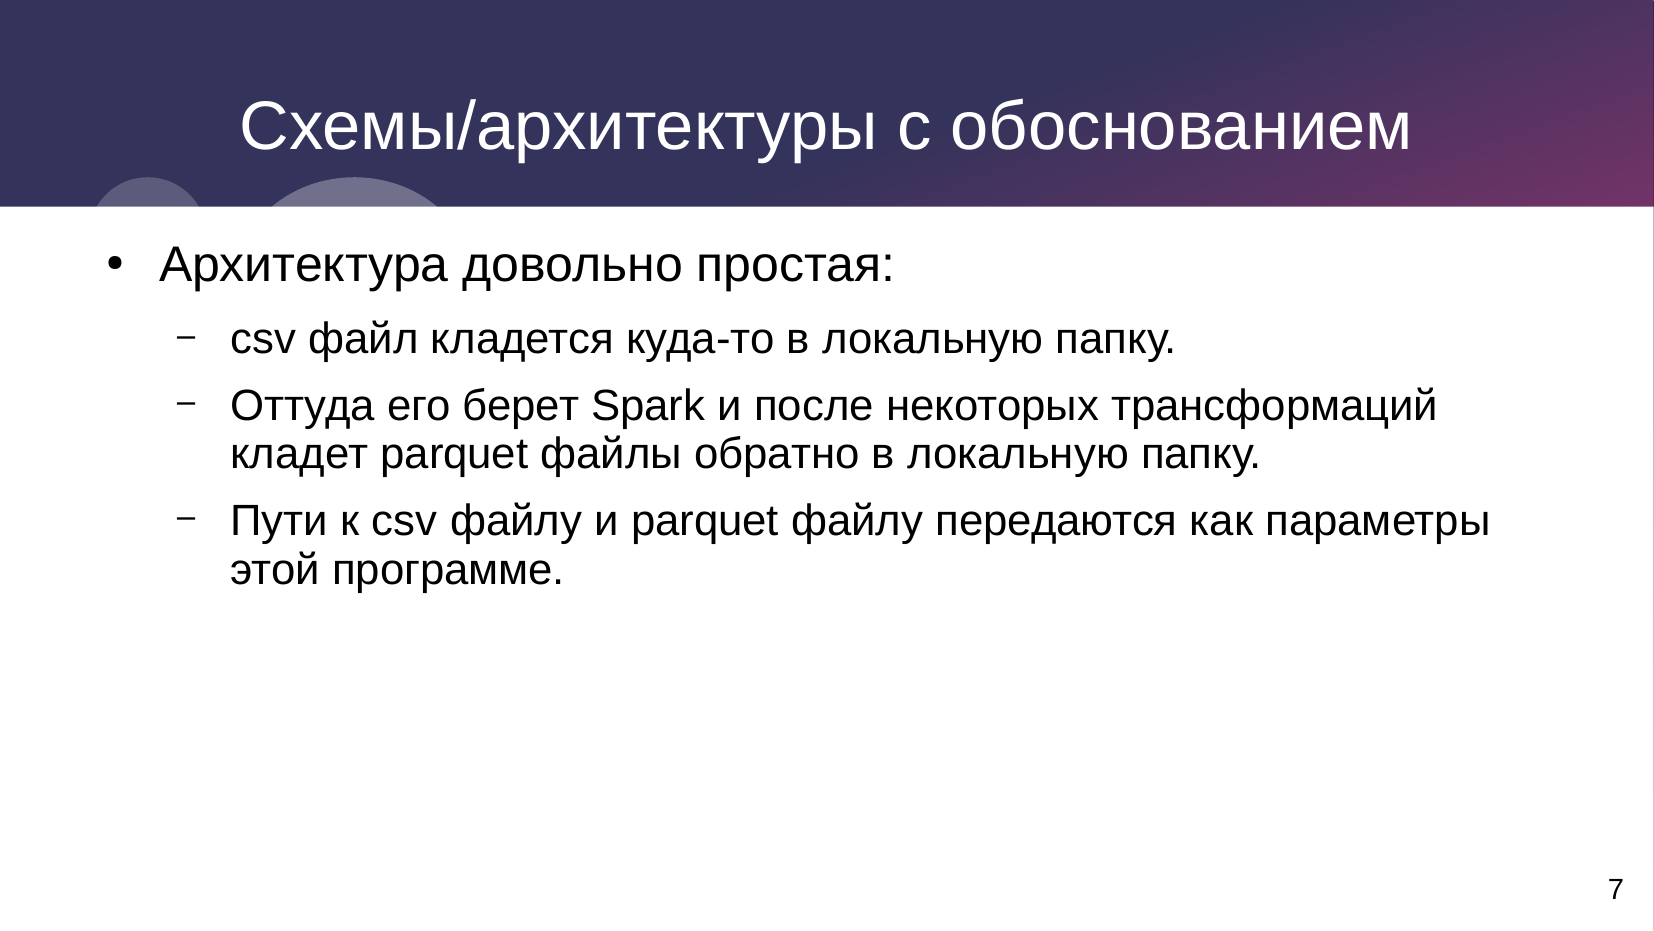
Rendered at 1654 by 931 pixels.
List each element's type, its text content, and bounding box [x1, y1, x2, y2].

title Схемы/архитектуры с обоснованием [88, 44, 1565, 207]
list Архитектура довольно простая: csv файл кладется куда-то в локальную папку. Оттуда его берет Spark и после некоторых трансформаций кладет parquet файлы обратно в локальную папку. Пути к csv файлу и parquet файлу передаются как параметры этой программе. [88, 236, 1565, 827]
